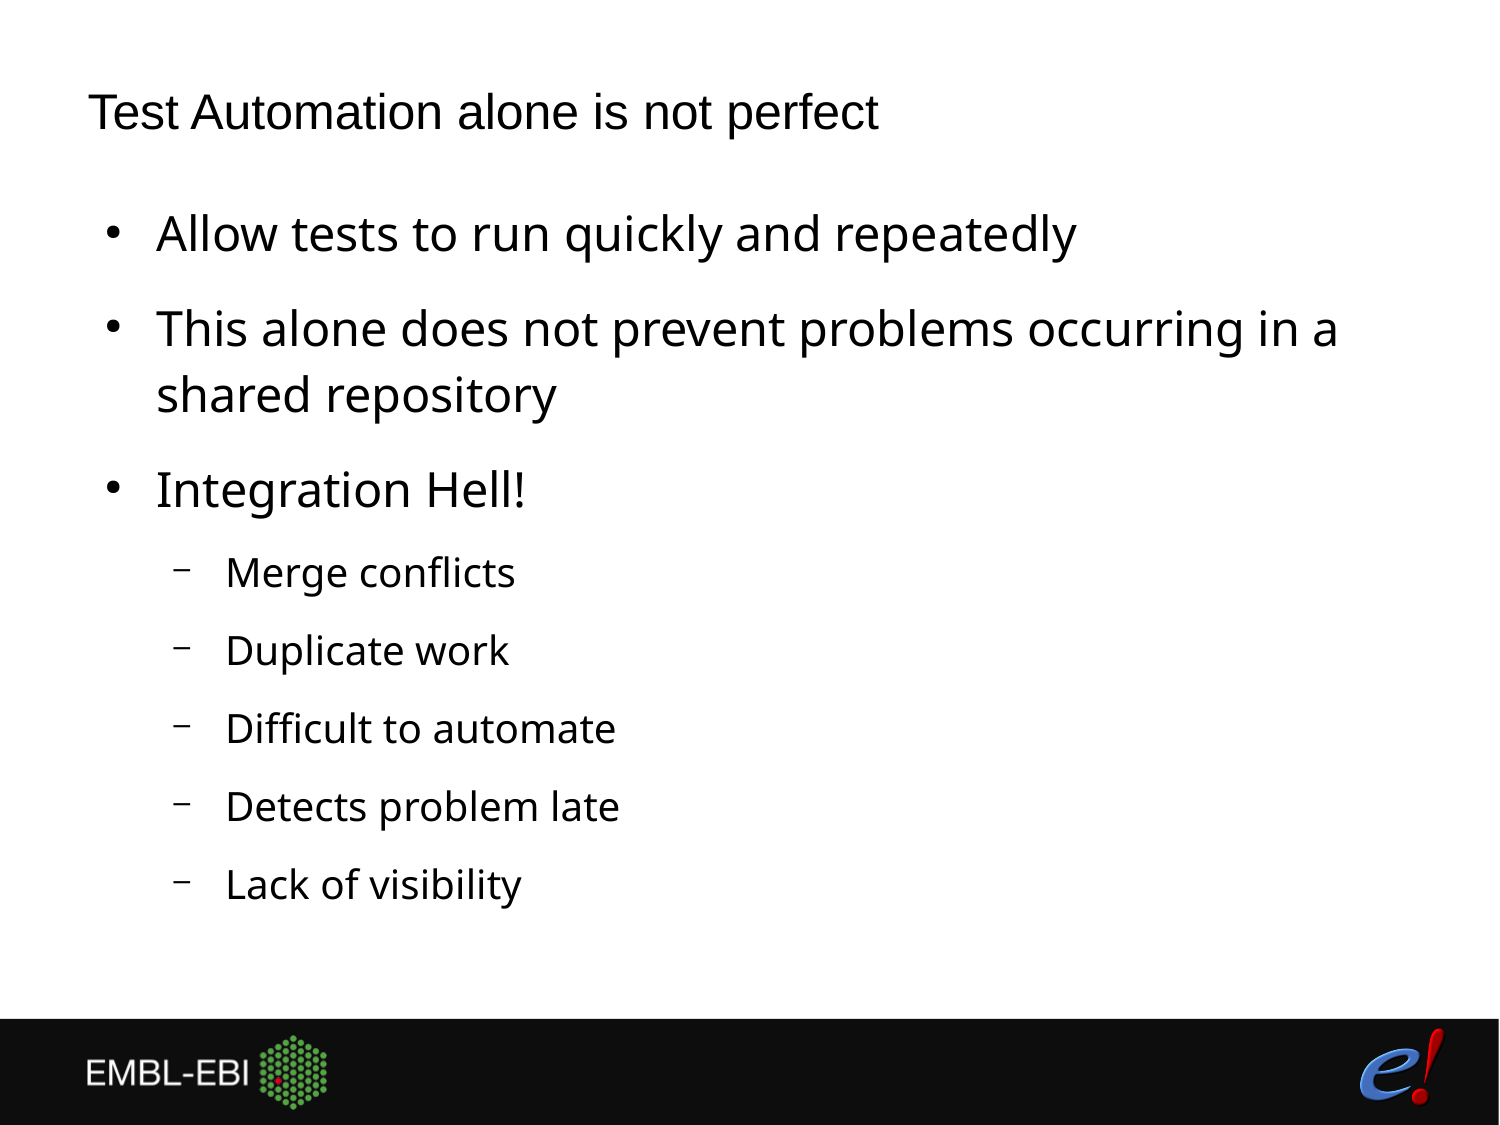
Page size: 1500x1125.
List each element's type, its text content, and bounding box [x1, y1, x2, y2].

list Allow tests to run quickly and repeatedly This alone does not prevent problems occurring in a shared repository Integration Hell! Merge conflicts Duplicate work Difficult to automate Detects problem late Lack of visibility [87, 200, 1425, 914]
picture [1357, 1026, 1448, 1112]
title Test Automation alone is not perfect [87, 50, 1425, 175]
picture [87, 1035, 327, 1110]
